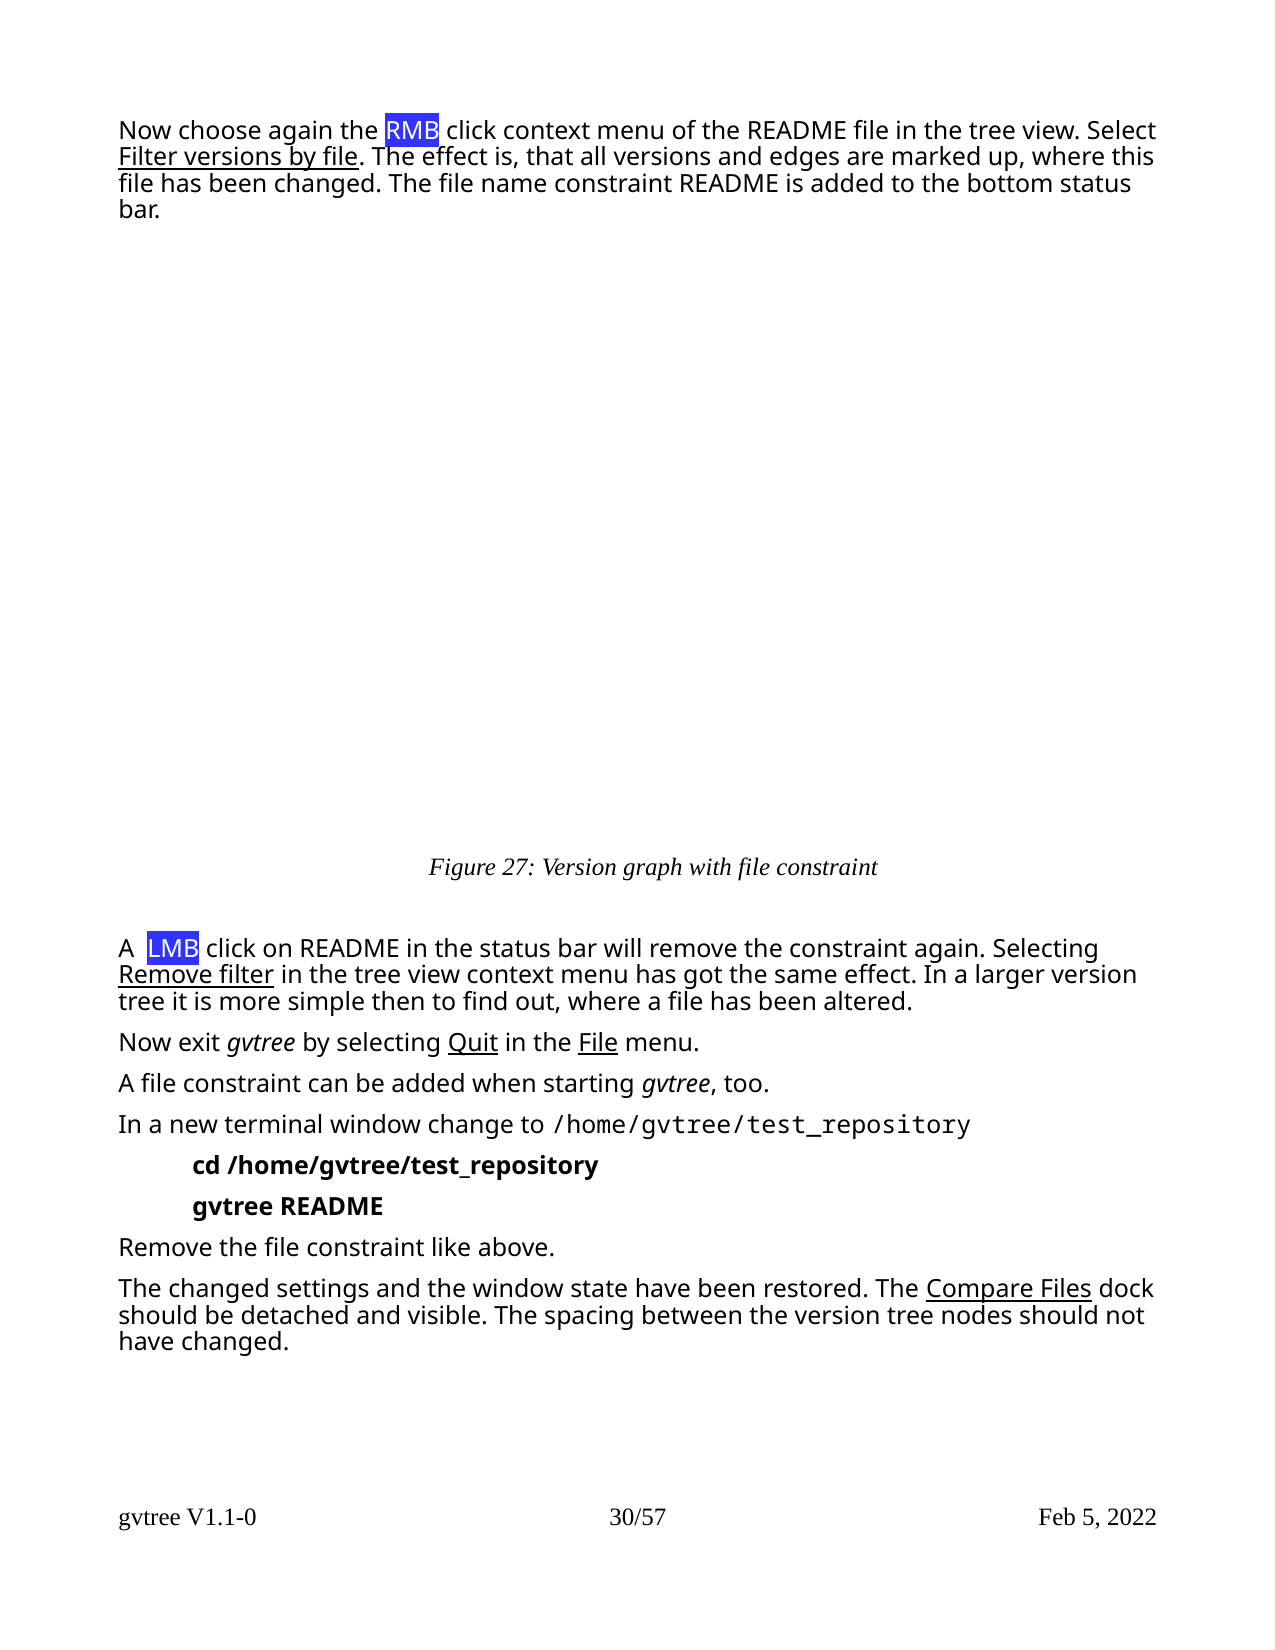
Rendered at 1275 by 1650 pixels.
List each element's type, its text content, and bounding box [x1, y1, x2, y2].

text A LMB click on README in the status bar will remove the constraint again. Selecting Remove filter in the tree view context menu has got the same effect. In a larger version tree it is more simple then to find out, where a file has been altered. [118, 936, 1157, 1016]
text Now exit gvtree by selecting Quit in the File menu. [118, 1030, 1157, 1057]
text A file constraint can be added when starting gvtree, too. [118, 1071, 1157, 1098]
text gvtree README [118, 1194, 1157, 1221]
text Remove the file constraint like above. [118, 1235, 1157, 1262]
text The changed settings and the window state have been restored. The Compare Files dock should be detached and visible. The spacing between the version tree nodes should not have changed. [118, 1276, 1157, 1356]
text Now choose again the RMB click context menu of the README file in the tree view. Select Filter versions by file. The effect is, that all versions and edges are marked up, where this file has been changed. The file name constraint README is added to the bottom status bar. [118, 118, 1157, 224]
text In a new terminal window change to /home/gvtree/test_repository [118, 1112, 1157, 1139]
text Figure 27: Version graph with file constraint [257, 269, 1052, 881]
text cd /home/gvtree/test_repository [118, 1153, 1157, 1180]
